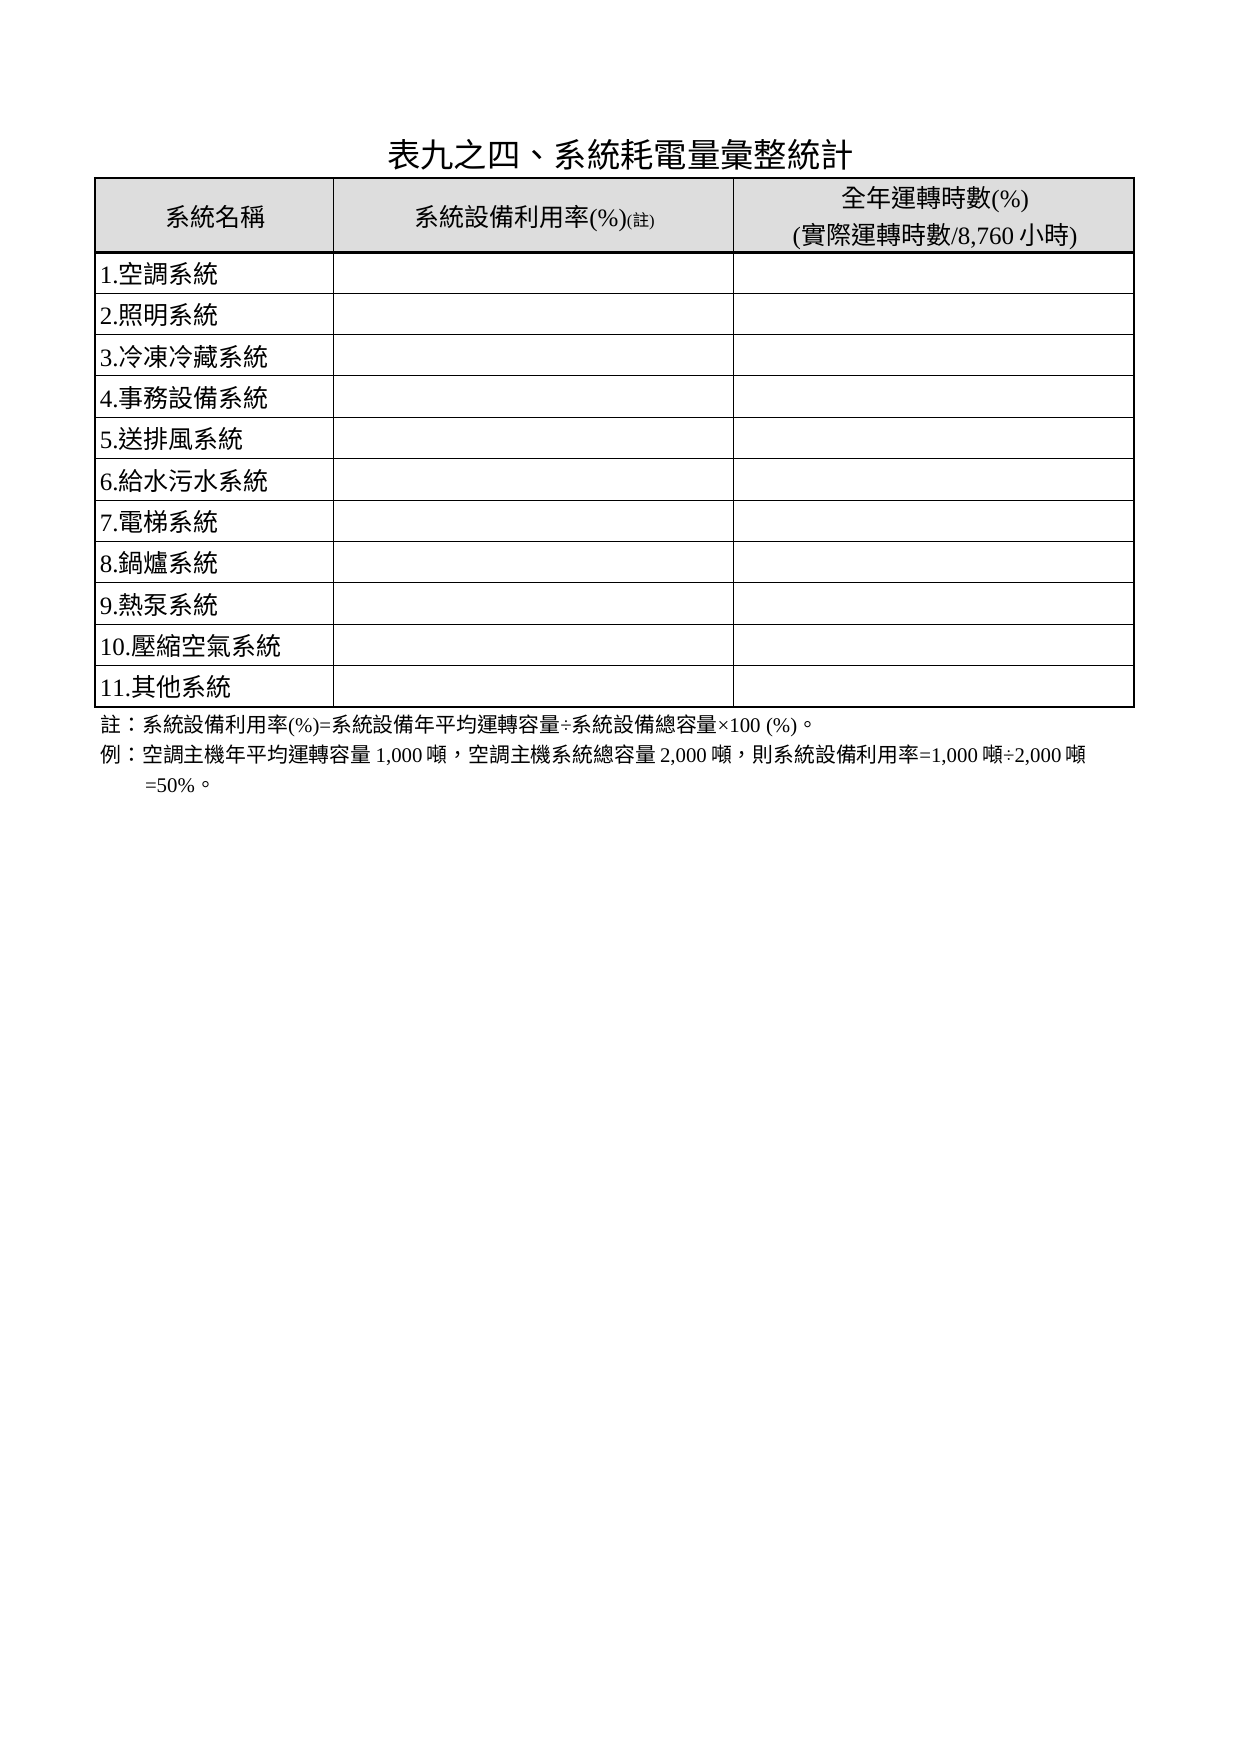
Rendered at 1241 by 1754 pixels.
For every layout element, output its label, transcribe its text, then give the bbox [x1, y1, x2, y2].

table_cell [334, 254, 733, 293]
table_cell 3.冷凍冷藏系統 [96, 335, 333, 375]
table_cell [334, 459, 733, 499]
table_cell [734, 459, 1133, 499]
table_cell 7.電梯系統 [96, 501, 333, 541]
table_cell 6.給水污水系統 [96, 459, 333, 499]
table_cell 2.照明系統 [96, 294, 333, 334]
table_cell [734, 254, 1133, 293]
table_cell 10.壓縮空氣系統 [96, 625, 333, 665]
table_cell [334, 666, 733, 706]
table_cell [334, 583, 733, 623]
table_cell 1.空調系統 [96, 254, 333, 293]
table_cell [734, 625, 1133, 665]
table_cell [734, 335, 1133, 375]
table_cell 4.事務設備系統 [96, 376, 333, 417]
table_header 全年運轉時數(%) (實際運轉時數/8,760小時) [734, 179, 1133, 251]
table_cell [334, 501, 733, 541]
table_cell [334, 376, 733, 417]
text 表九之四、系統耗電量彙整統計 [100, 128, 1140, 177]
table_cell [334, 335, 733, 375]
table_cell [734, 418, 1133, 458]
table_cell [334, 294, 733, 334]
table_cell [334, 625, 733, 665]
table_header 系統名稱 [96, 179, 333, 251]
text 例：空調主機年平均運轉容量1,000噸，空調主機系統總容量2,000噸，則系統設備利用率=1,000噸÷2,000噸=50%。 [100, 738, 1148, 799]
table_cell [734, 583, 1133, 623]
table_cell [334, 418, 733, 458]
table_cell 8.鍋爐系統 [96, 542, 333, 582]
table_header 系統設備利用率(%)(註) [334, 179, 733, 251]
table_cell 5.送排風系統 [96, 418, 333, 458]
table_cell [734, 501, 1133, 541]
table_cell [334, 542, 733, 582]
table_cell [734, 542, 1133, 582]
table_cell [734, 294, 1133, 334]
table_cell 9.熱泵系統 [96, 583, 333, 623]
table_cell [734, 666, 1133, 706]
table_cell [734, 376, 1133, 417]
table_cell 11.其他系統 [96, 666, 333, 706]
text 註：系統設備利用率(%)=系統設備年平均運轉容量÷系統設備總容量×100 (%)。 [100, 708, 1148, 738]
